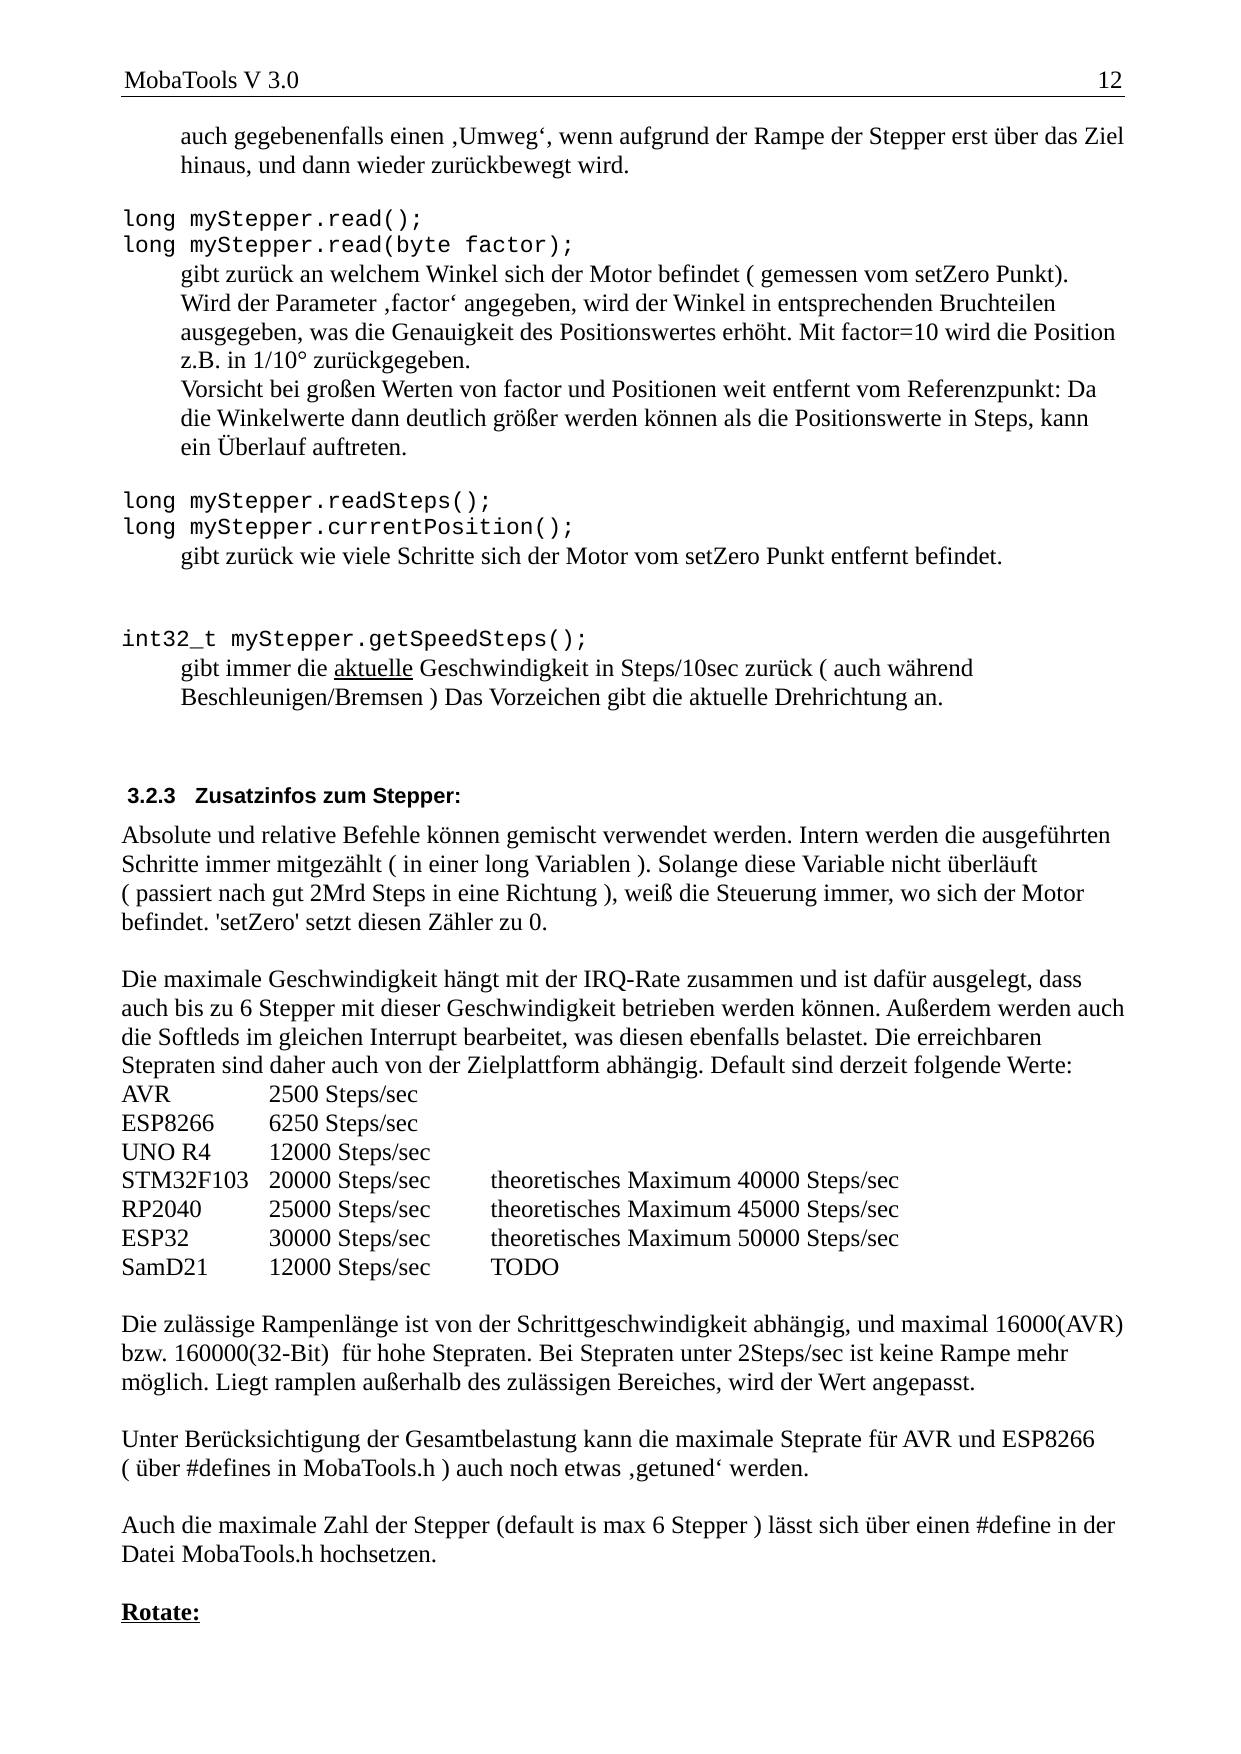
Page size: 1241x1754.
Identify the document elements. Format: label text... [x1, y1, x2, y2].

subtitle Zusatzinfos zum Stepper: [121, 783, 1125, 808]
text Auch die maximale Zahl der Stepper (default is max 6 Stepper ) lässt sich über einen #define in der Datei MobaTools.h hochsetzen. [121, 1511, 1125, 1568]
text ESP8266 6250 Steps/sec [121, 1108, 1125, 1137]
text Die maximale Geschwindigkeit hängt mit der IRQ-Rate zusammen und ist dafür ausgelegt, dass auch bis zu 6 Stepper mit dieser Geschwindigkeit betrieben werden können. Außerdem werden auch die Softleds im gleichen Interrupt bearbeitet, was diesen ebenfalls belastet. Die erreichbaren Stepraten sind daher auch von der Zielplattform abhängig. Default sind derzeit folgende Werte: [121, 964, 1125, 1079]
text long myStepper.currentPosition(); [121, 515, 1125, 541]
text gibt zurück wie viele Schritte sich der Motor vom setZero Punkt entfernt befindet. [180, 541, 1125, 570]
text Unter Berücksichtigung der Gesamtbelastung kann die maximale Steprate für AVR und ESP8266 ( über #defines in MobaTools.h ) auch noch etwas ‚getuned‘ werden. [121, 1424, 1125, 1482]
text Rotate: [121, 1597, 1125, 1626]
text Vorsicht bei großen Werten von factor und Positionen weit entfernt vom Referenzpunkt: Da die Winkelwerte dann deutlich größer werden können als die Positionswerte in Steps, kann ein Überlauf auftreten. [180, 374, 1125, 460]
text auch gegebenenfalls einen ‚Umweg‘, wenn aufgrund der Rampe der Stepper erst über das Ziel hinaus, und dann wieder zurückbewegt wird. [180, 121, 1125, 178]
text long myStepper.read(); [121, 207, 1125, 233]
text long myStepper.readSteps(); [121, 489, 1125, 515]
text long myStepper.read(byte factor); [121, 233, 1125, 259]
text gibt zurück an welchem Winkel sich der Motor befindet ( gemessen vom setZero Punkt). [180, 259, 1125, 288]
text Absolute und relative Befehle können gemischt verwendet werden. Intern werden die ausgeführten Schritte immer mitgezählt ( in einer long Variablen ). Solange diese Variable nicht überläuft ( passiert nach gut 2Mrd Steps in eine Richtung ), weiß die Steuerung immer, wo sich der Motor befindet. 'setZero' setzt diesen Zähler zu 0. [121, 821, 1125, 936]
text ESP32 30000 Steps/sec theoretisches Maximum 50000 Steps/sec [121, 1223, 1125, 1252]
text RP2040 25000 Steps/sec theoretisches Maximum 45000 Steps/sec [121, 1194, 1125, 1223]
text STM32F103 20000 Steps/sec theoretisches Maximum 40000 Steps/sec [121, 1166, 1125, 1194]
text AVR 2500 Steps/sec [121, 1079, 1125, 1108]
text gibt immer die aktuelle Geschwindigkeit in Steps/10sec zurück ( auch während Beschleunigen/Bremsen ) Das Vorzeichen gibt die aktuelle Drehrichtung an. [180, 653, 1125, 711]
text Wird der Parameter ‚factor‘ angegeben, wird der Winkel in entsprechenden Bruchteilen ausgegeben, was die Genauigkeit des Positionswertes erhöht. Mit factor=10 wird die Position z.B. in 1/10° zurückgegeben. [180, 288, 1125, 374]
text UNO R4 12000 Steps/sec [121, 1137, 1125, 1166]
text int32_t myStepper.getSpeedSteps(); [121, 627, 1125, 653]
text SamD21 12000 Steps/sec TODO [121, 1252, 1125, 1281]
text Die zulässige Rampenlänge ist von der Schrittgeschwindigkeit abhängig, und maximal 16000(AVR) bzw. 160000(32-Bit) für hohe Stepraten. Bei Stepraten unter 2Steps/sec ist keine Rampe mehr möglich. Liegt ramplen außerhalb des zulässigen Bereiches, wird der Wert angepasst. [121, 1309, 1125, 1396]
